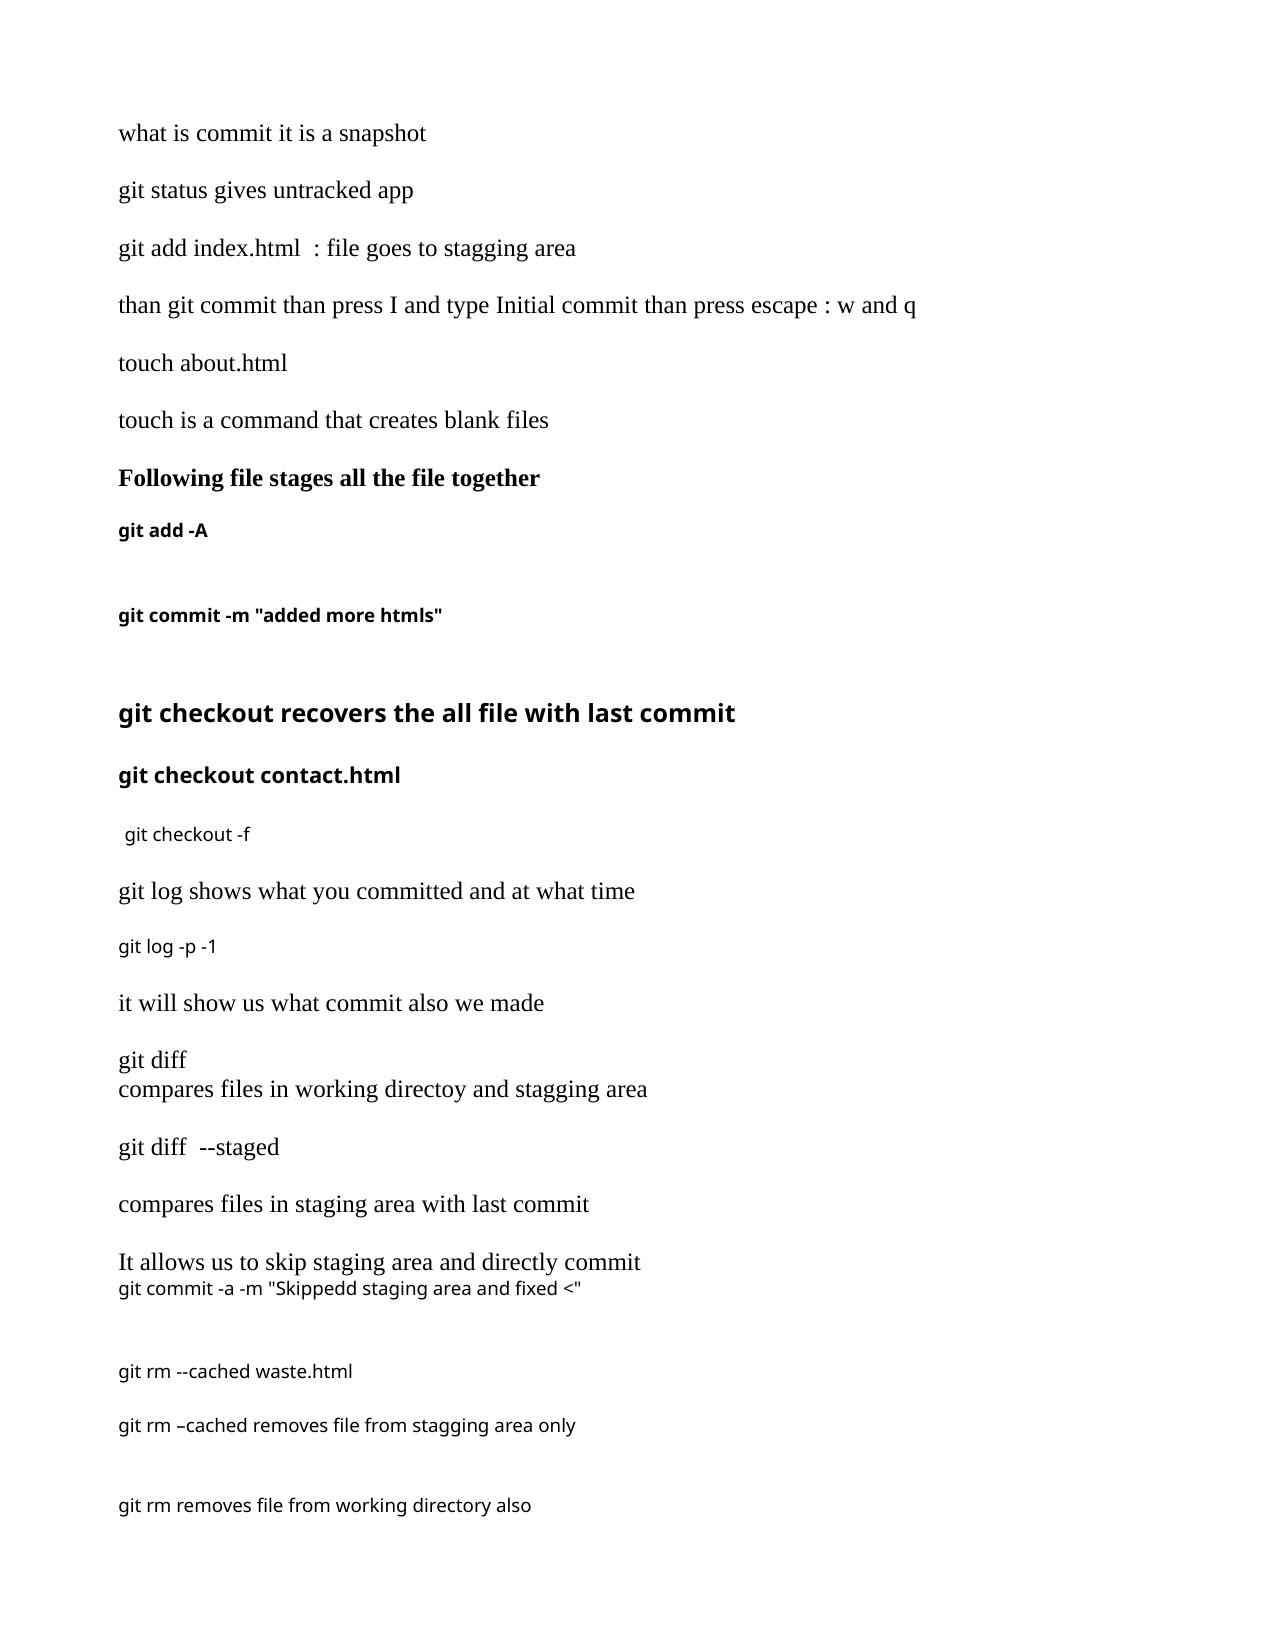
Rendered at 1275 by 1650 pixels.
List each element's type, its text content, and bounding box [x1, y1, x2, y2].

text git log -p -1 [118, 933, 1157, 959]
text git rm --cached waste.html [118, 1358, 1157, 1384]
text git add index.html : file goes to stagging area [118, 233, 1157, 262]
text git checkout contact.html [118, 760, 1157, 790]
text git rm removes file from working directory also [118, 1492, 1157, 1518]
text than git commit than press I and type Initial commit than press escape : w and q [118, 291, 1157, 319]
text git commit -a -m "Skippedd staging area and fixed <" [118, 1275, 1157, 1301]
text it will show us what commit also we made [118, 988, 1157, 1017]
text what is commit it is a snapshot [118, 118, 1157, 147]
text git add -A [118, 517, 1157, 543]
text compares files in staging area with last commit [118, 1189, 1157, 1218]
text It allows us to skip staging area and directly commit [118, 1247, 1157, 1275]
text git rm –cached removes file from stagging area only [118, 1413, 1157, 1438]
text compares files in working directoy and stagging area [118, 1074, 1157, 1103]
text touch is a command that creates blank files [118, 406, 1157, 434]
text git checkout -f [118, 818, 1157, 847]
text Following file stages all the file together [118, 463, 1157, 492]
text git status gives untracked app [118, 176, 1157, 204]
text git diff [118, 1045, 1157, 1074]
text touch about.html [118, 348, 1157, 377]
text git log shows what you committed and at what time [118, 876, 1157, 905]
text git commit -m "added more htmls" [118, 602, 1157, 628]
text git diff --staged [118, 1132, 1157, 1160]
text git checkout recovers the all file with last commit [118, 696, 1157, 730]
